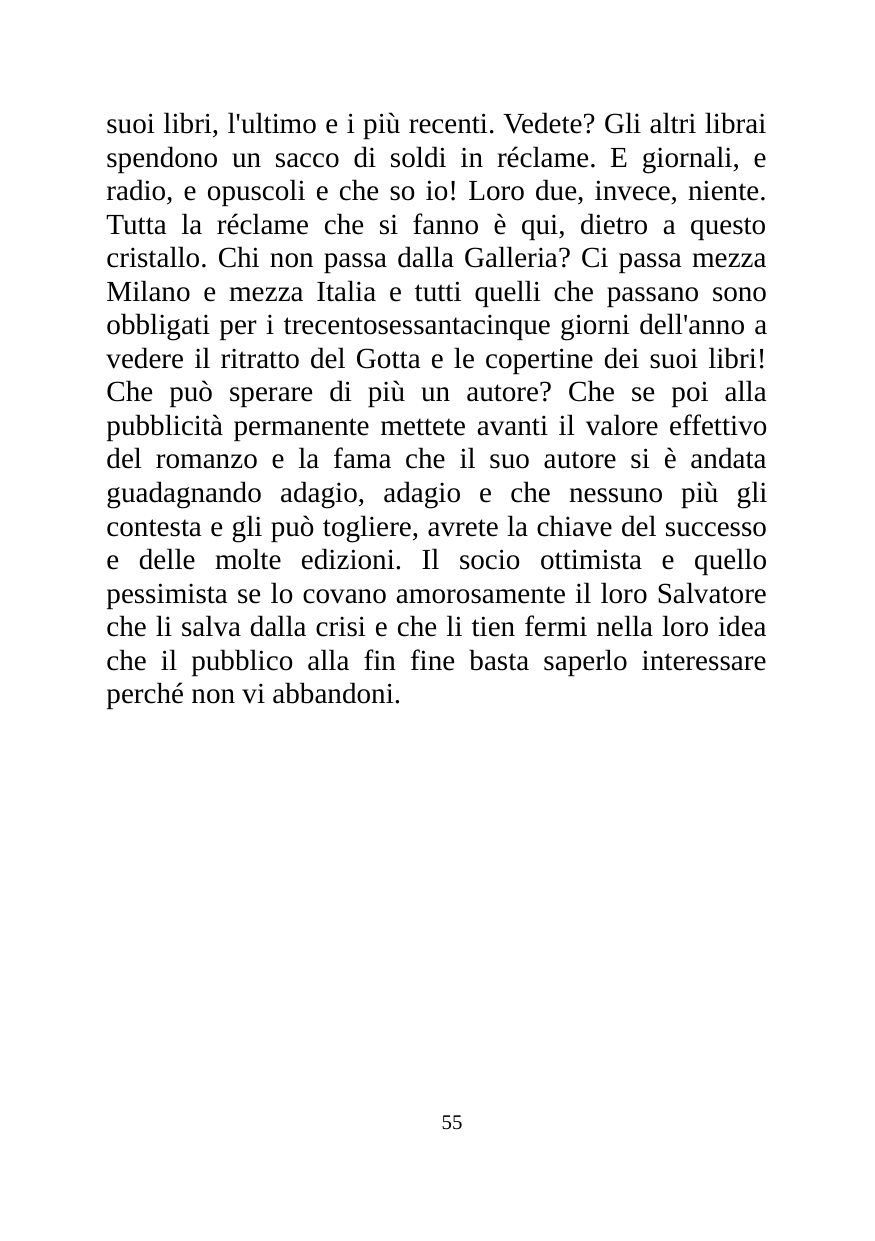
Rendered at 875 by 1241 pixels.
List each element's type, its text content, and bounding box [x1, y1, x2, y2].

text suoi libri, l'ultimo e i più recenti. Vedete? Gli altri librai spendono un sacco di soldi in réclame. E giornali, e radio, e opuscoli e che so io! Loro due, invece, niente. Tutta la réclame che si fanno è qui, dietro a questo cristallo. Chi non passa dalla Galleria? Ci passa mezza Milano e mezza Italia e tutti quelli che passano sono obbligati per i trecentosessantacinque giorni dell'anno a vedere il ritratto del Gotta e le copertine dei suoi libri! Che può sperare di più un autore? Che se poi alla pubblicità permanente mettete avanti il valore effettivo del romanzo e la fama che il suo autore si è andata guadagnando adagio, adagio e che nessuno più gli contesta e gli può togliere, avrete la chiave del successo e delle molte edizioni. Il socio ottimista e quello pessimista se lo covano amorosamente il loro Salvatore che li salva dalla crisi e che li tien fermi nella loro idea che il pubblico alla fin fine basta saperlo interessare perché non vi abbandoni. [106, 106, 768, 710]
